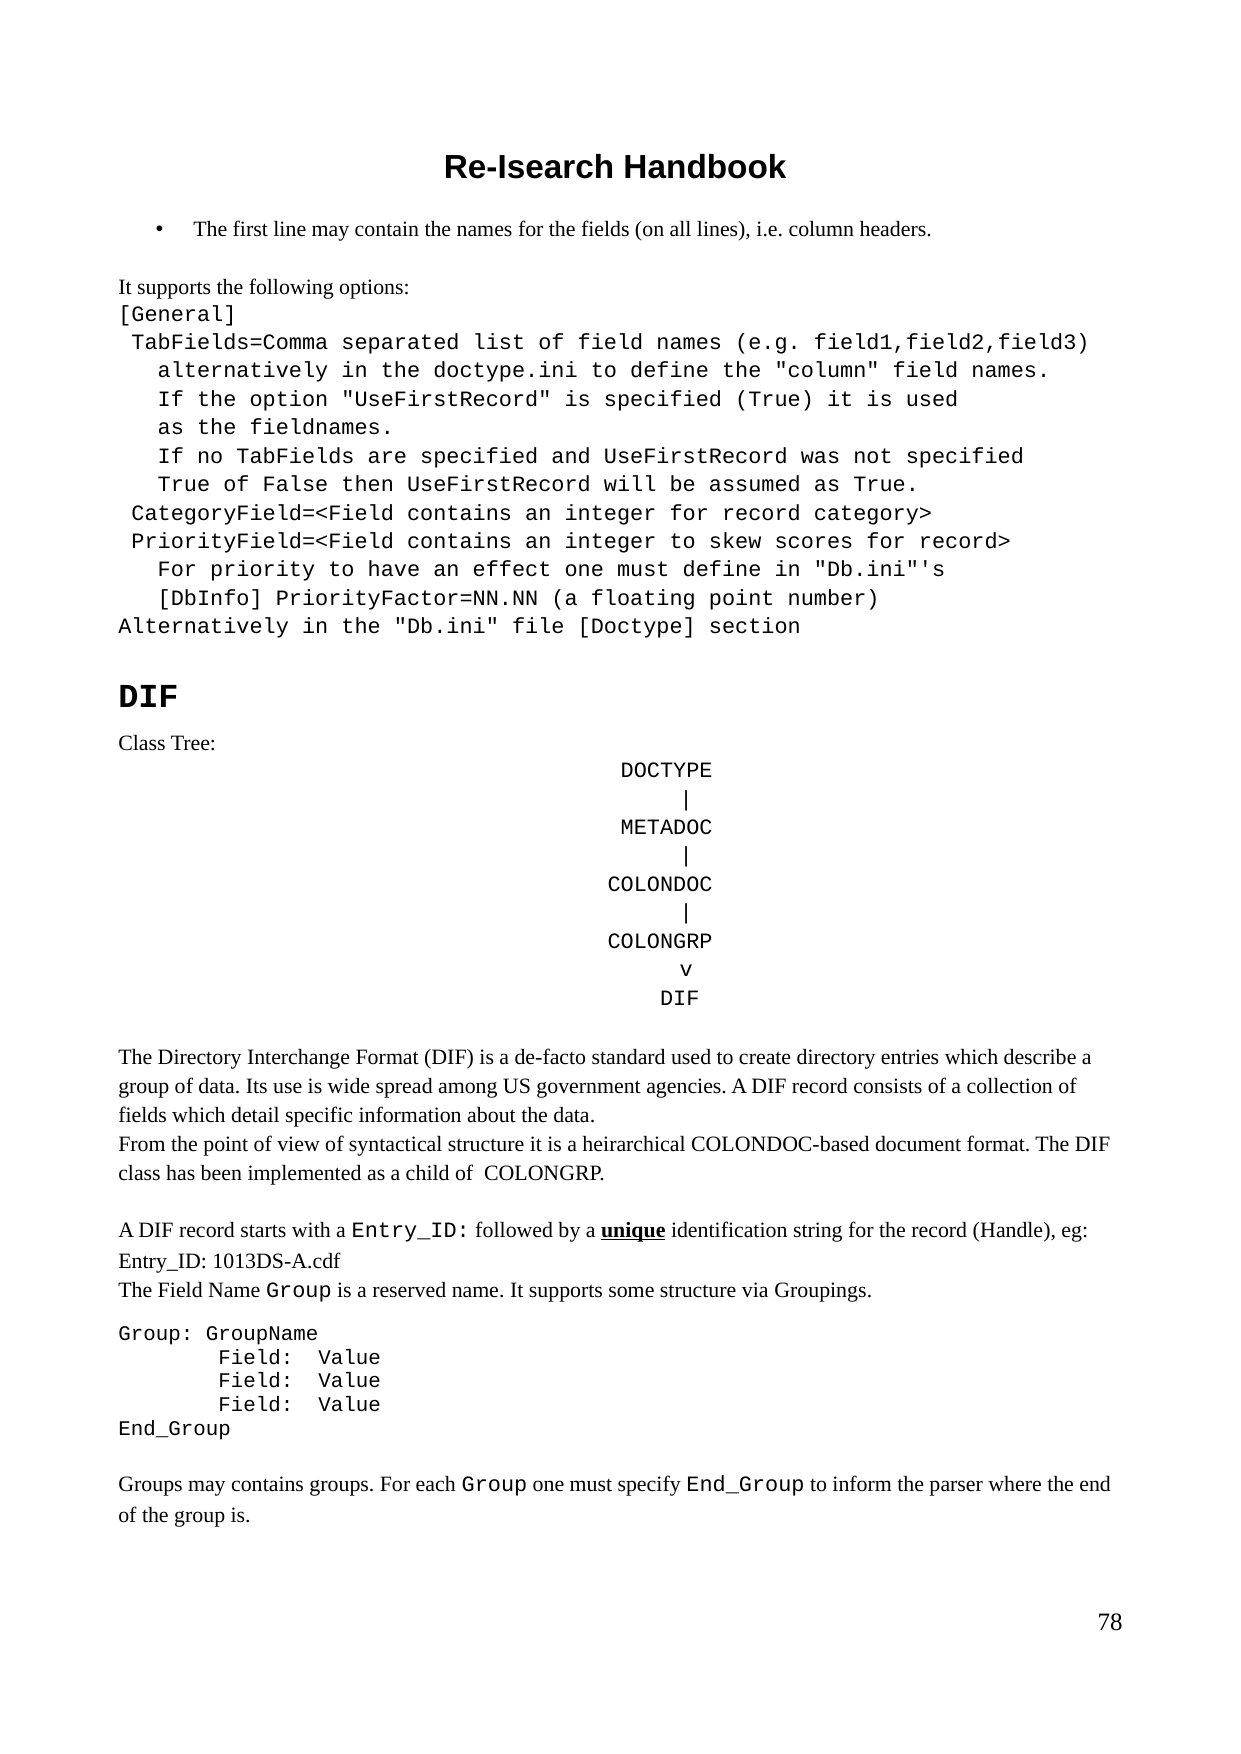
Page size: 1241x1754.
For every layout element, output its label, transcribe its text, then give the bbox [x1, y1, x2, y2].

text The Directory Interchange Format (DIF) is a de-facto standard used to create directory entries which describe a group of data. Its use is wide spread among US government agencies. A DIF record consists of a collection of fields which detail specific information about the data. [118, 1044, 1122, 1127]
text Field: Value [118, 1347, 1122, 1370]
text For priority to have an effect one must define in "Db.ini"'s [118, 559, 1122, 583]
text Groups may contains groups. For each Group one must specify End_Group to inform the parser where the end of the group is. [118, 1471, 1122, 1527]
list The first line may contain the names for the fields (on all lines), i.e. column headers. [156, 216, 1122, 241]
text A DIF record starts with a Entry_ID: followed by a unique identification string for the record (Handle), eg: Entry_ID: 1013DS-A.cdf The Field Name Group is a reserved name. It supports some structure via Groupings. [118, 1217, 1122, 1304]
text Class Tree: [118, 730, 1122, 756]
text TabFields=Comma separated list of field names (e.g. field1,field2,field3) [118, 331, 1122, 356]
text METADOC [118, 816, 1122, 841]
text COLONDOC [118, 873, 1122, 898]
text DOCTYPE [118, 759, 1122, 784]
text [DbInfo] PriorityFactor=NN.NN (a floating point number) [118, 587, 1122, 612]
text | [118, 844, 1122, 869]
text Group: GroupName [118, 1323, 1122, 1347]
text CategoryField=<Field contains an integer for record category> [118, 502, 1122, 527]
text From the point of view of syntactical structure it is a heirarchical COLONDOC-based document format. The DIF class has been implemented as a child of COLONGRP. [118, 1131, 1122, 1185]
text End_Group [118, 1418, 1122, 1441]
text Field: Value [118, 1394, 1122, 1418]
text Alternatively in the "Db.ini" file [Doctype] section [118, 616, 1122, 640]
text v [118, 958, 1122, 983]
text If no TabFields are specified and UseFirstRecord was not specified [118, 445, 1122, 470]
text | [118, 901, 1122, 926]
text True of False then UseFirstRecord will be assumed as True. [118, 473, 1122, 498]
text DIF [118, 987, 1122, 1012]
text It supports the following options: [118, 274, 1122, 299]
text as the fieldnames. [118, 416, 1122, 441]
text alternatively in the doctype.ini to define the "column" field names. [118, 359, 1122, 384]
text | [118, 788, 1122, 812]
text Field: Value [118, 1370, 1122, 1394]
text [General] [118, 303, 1122, 327]
subtitle DIF [118, 680, 1122, 718]
text COLONGRP [118, 930, 1122, 955]
text If the option "UseFirstRecord" is specified (True) it is used [118, 388, 1122, 413]
text PriorityField=<Field contains an integer to skew scores for record> [118, 530, 1122, 555]
